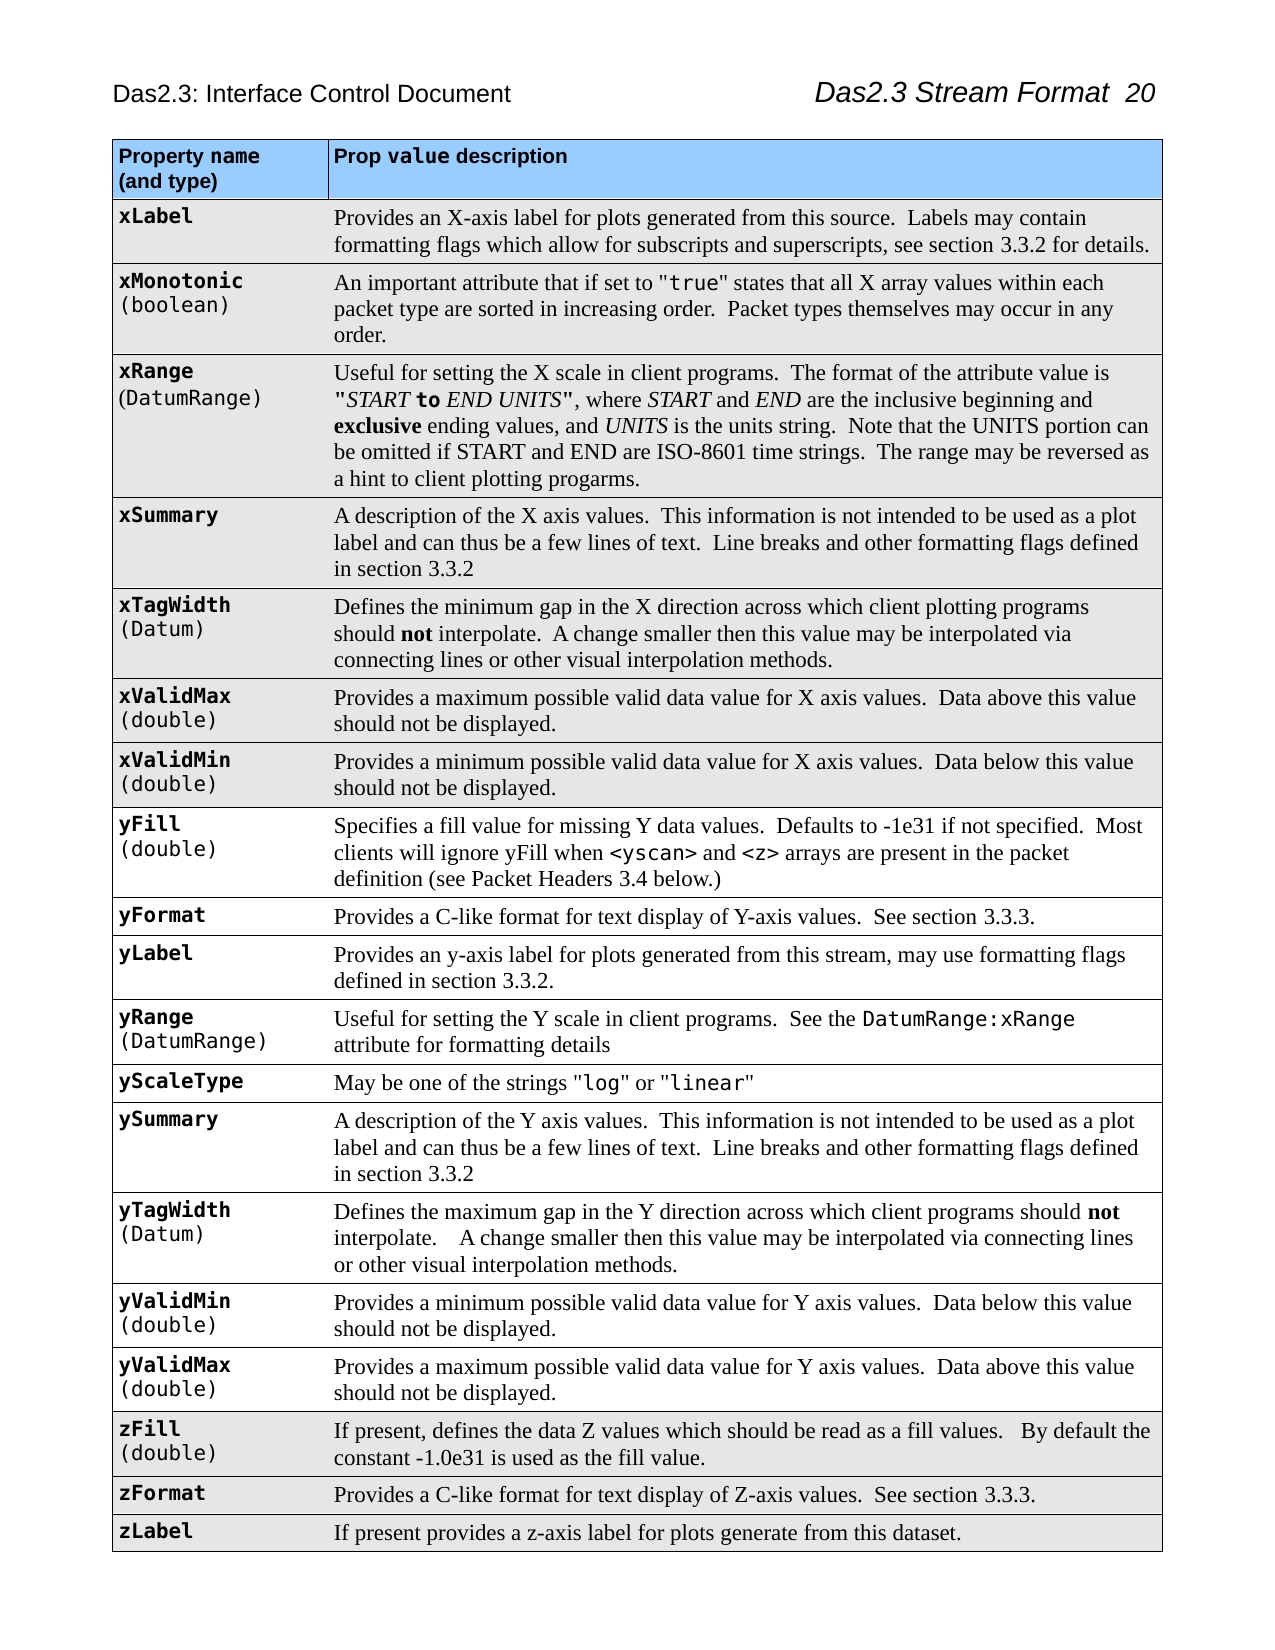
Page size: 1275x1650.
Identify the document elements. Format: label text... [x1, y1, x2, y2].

table_cell xSummary [113, 498, 328, 587]
table_cell xMonotonic (boolean) [113, 264, 328, 353]
table_cell Provides an y-axis label for plots generated from this stream, may use formatting flags defined in section 3.3.2. [328, 936, 1162, 999]
table_cell Provides a C-like format for text display of Y-axis values. See section 3.3.3. [328, 898, 1162, 935]
table_cell Useful for setting the X scale in client programs. The format of the attribute value is "START to END UNITS", where START and END are the inclusive beginning and exclusive ending values, and UNITS is the units string. Note that the UNITS portion can be omitted if START and END are ISO-8601 time strings. The range may be reversed as a hint to client plotting progarms. [328, 355, 1162, 497]
table_cell Provides a minimum possible valid data value for X axis values. Data below this value should not be displayed. [328, 743, 1162, 807]
table_cell zLabel [113, 1515, 328, 1551]
table_cell Defines the minimum gap in the X direction across which client plotting programs should not interpolate. A change smaller then this value may be interpolated via connecting lines or other visual interpolation methods. [328, 589, 1162, 678]
table_cell yTagWidth (Datum) [113, 1193, 328, 1283]
table_cell Provides a C-like format for text display of Z-axis values. See section 3.3.3. [328, 1477, 1162, 1513]
table_cell yValidMin (double) [113, 1284, 328, 1347]
table_cell xTagWidth (Datum) [113, 589, 328, 678]
table_cell xValidMax (double) [113, 679, 328, 742]
table_cell If present provides a z-axis label for plots generate from this dataset. [328, 1515, 1162, 1551]
table_cell xValidMin (double) [113, 743, 328, 807]
table_cell yScaleType [113, 1065, 328, 1102]
table_cell xLabel [113, 200, 328, 263]
table_cell yRange (DatumRange) [113, 1000, 328, 1064]
table_cell zFill (double) [113, 1412, 328, 1476]
table_cell Provides a maximum possible valid data value for X axis values. Data above this value should not be displayed. [328, 679, 1162, 742]
table_cell A description of the Y axis values. This information is not intended to be used as a plot label and can thus be a few lines of text. Line breaks and other formatting flags defined in section 3.3.2 [328, 1103, 1162, 1192]
table_cell zFormat [113, 1477, 328, 1513]
table_cell If present, defines the data Z values which should be read as a fill values. By default the constant -1.0e31 is used as the fill value. [328, 1412, 1162, 1476]
table_cell Provides a maximum possible valid data value for Y axis values. Data above this value should not be displayed. [328, 1348, 1162, 1411]
table_cell May be one of the strings "log" or "linear" [328, 1065, 1162, 1102]
table_cell Provides a minimum possible valid data value for Y axis values. Data below this value should not be displayed. [328, 1284, 1162, 1347]
table_cell An important attribute that if set to "true" states that all X array values within each packet type are sorted in increasing order. Packet types themselves may occur in any order. [328, 264, 1162, 353]
table_cell Defines the maximum gap in the Y direction across which client programs should not interpolate. A change smaller then this value may be interpolated via connecting lines or other visual interpolation methods. [328, 1193, 1162, 1283]
table_cell yFormat [113, 898, 328, 935]
table_cell A description of the X axis values. This information is not intended to be used as a plot label and can thus be a few lines of text. Line breaks and other formatting flags defined in section 3.3.2 [328, 498, 1162, 587]
table_header Prop value description [329, 140, 1162, 198]
table_cell xRange (DatumRange) [113, 355, 328, 497]
table_cell Specifies a fill value for missing Y data values. Defaults to -1e31 if not specified. Most clients will ignore yFill when <yscan> and <z> arrays are present in the packet definition (see Packet Headers 3.4 below.) [328, 808, 1162, 897]
table_header Property name (and type) [113, 140, 328, 198]
table_cell yFill (double) [113, 808, 328, 897]
table_cell Provides an X-axis label for plots generated from this source. Labels may contain formatting flags which allow for subscripts and superscripts, see section 3.3.2 for details. [328, 200, 1162, 263]
table_cell yLabel [113, 936, 328, 999]
table_cell Useful for setting the Y scale in client programs. See the DatumRange:xRange attribute for formatting details [328, 1000, 1162, 1064]
table_cell ySummary [113, 1103, 328, 1192]
table_cell yValidMax (double) [113, 1348, 328, 1411]
